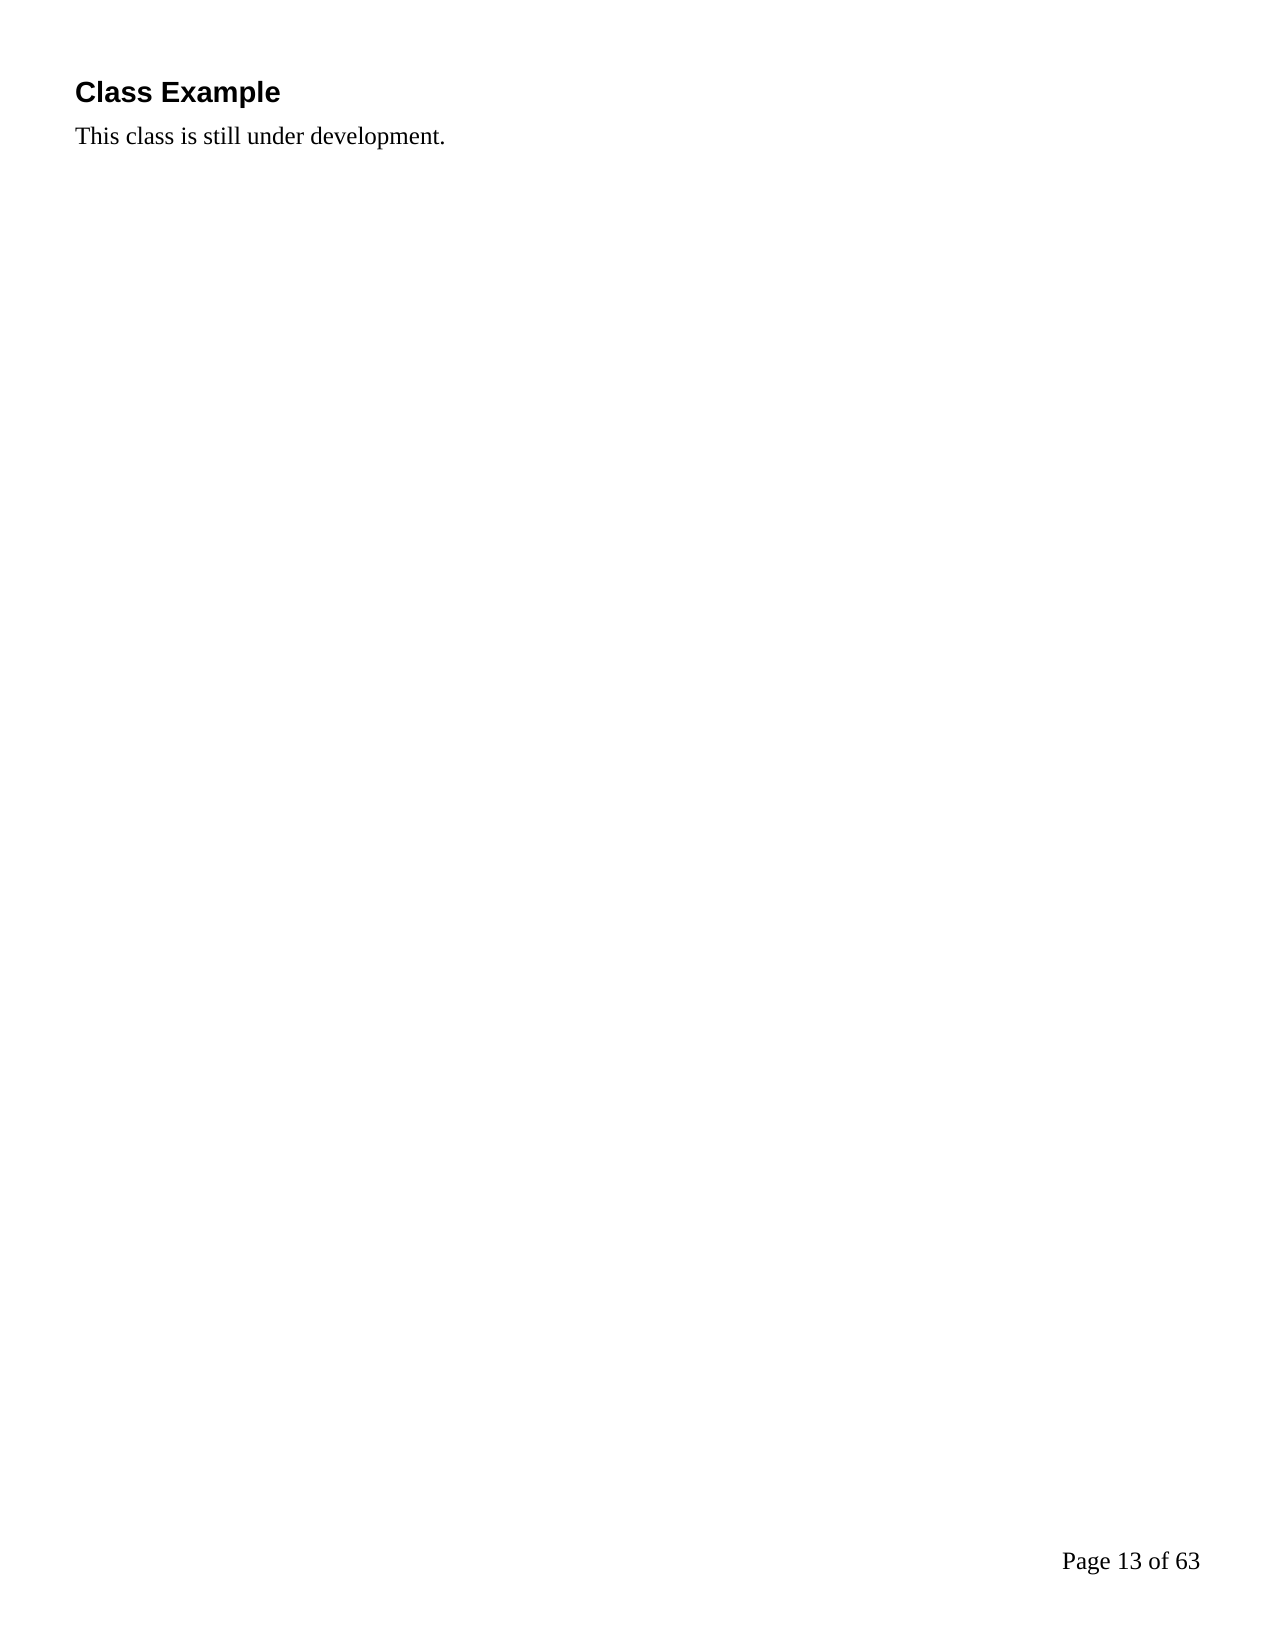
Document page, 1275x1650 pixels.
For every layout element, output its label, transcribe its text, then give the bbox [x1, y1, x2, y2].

subtitle Class Example [75, 75, 1200, 108]
text This class is still under development. [75, 121, 1200, 150]
